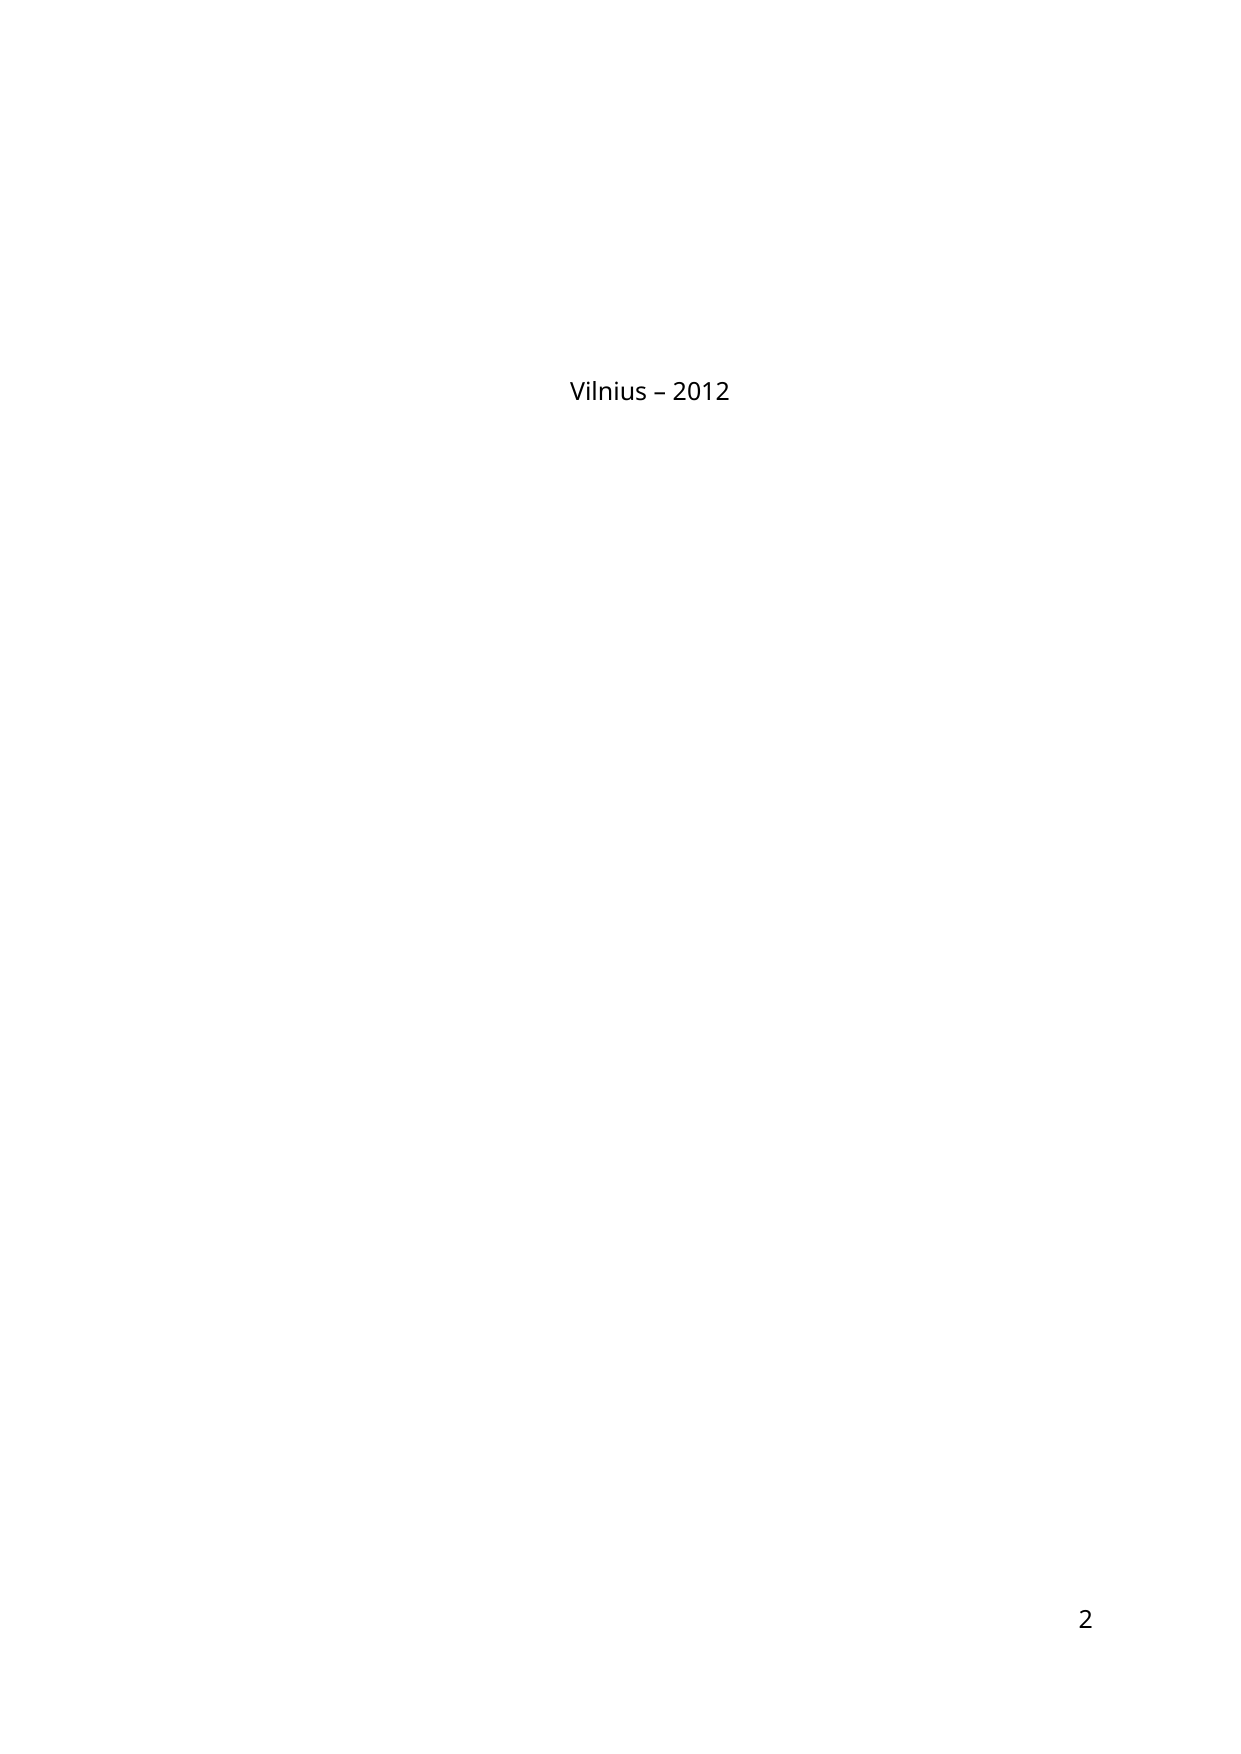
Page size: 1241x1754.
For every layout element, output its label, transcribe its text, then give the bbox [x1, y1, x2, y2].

text Vilnius – 2012 [118, 373, 1122, 407]
